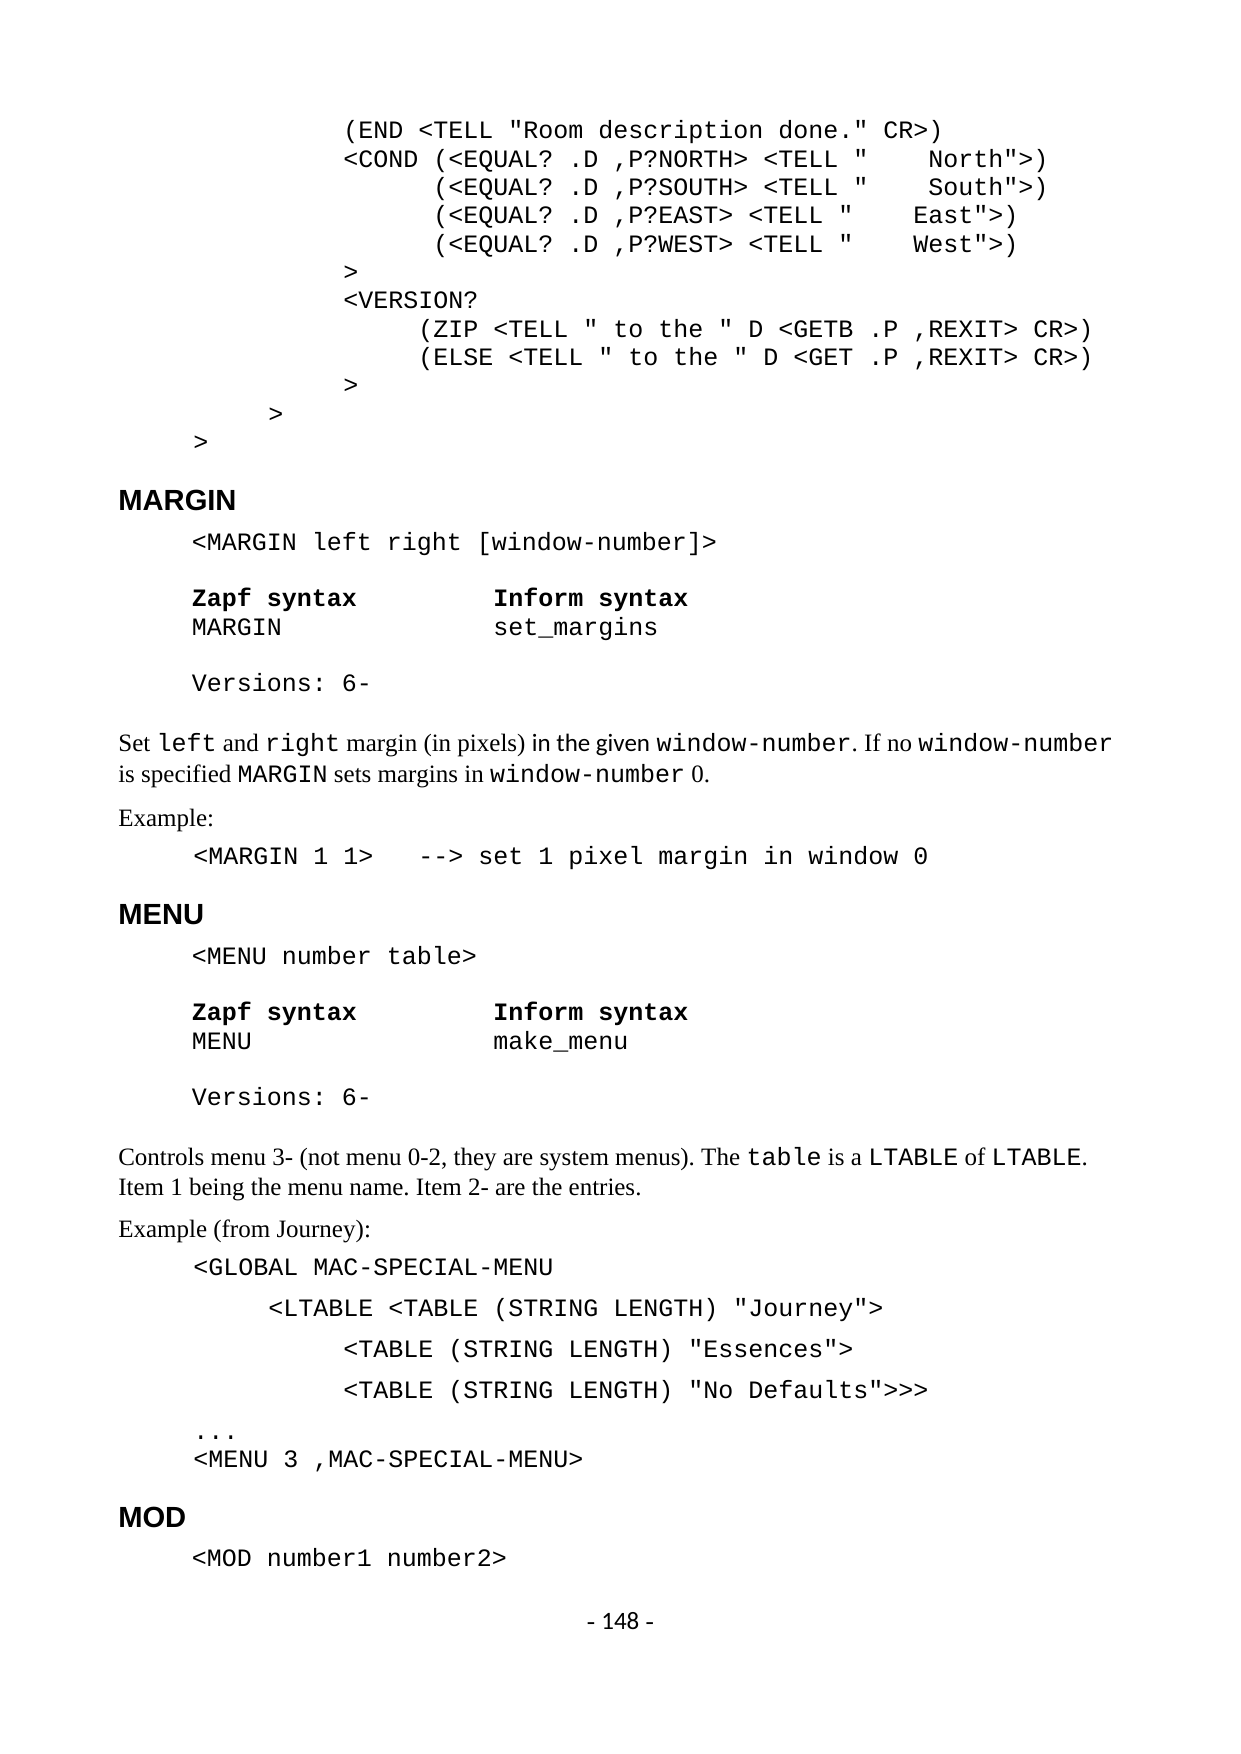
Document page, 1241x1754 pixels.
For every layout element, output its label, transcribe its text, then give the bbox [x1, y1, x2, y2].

text <VERSION? [118, 288, 1122, 316]
text (<EQUAL? .D ,P?EAST> <TELL " East">) [118, 203, 1122, 231]
text Controls menu 3- (not menu 0-2, they are system menus). The table is a LTABLE of LTABLE. Item 1 being the menu name. Item 2- are the entries. [118, 1142, 1122, 1201]
text ... <MENU 3 ,MAC-SPECIAL-MENU> [118, 1418, 1122, 1475]
text Example (from Journey): [118, 1214, 1122, 1242]
text <MARGIN 1 1> --> set 1 pixel margin in window 0 [118, 844, 1122, 872]
text (END <TELL "Room description done." CR>) [118, 118, 1122, 146]
text <GLOBAL MAC-SPECIAL-MENU [118, 1255, 1122, 1283]
text (<EQUAL? .D ,P?SOUTH> <TELL " South">) [118, 175, 1122, 203]
subtitle MARGIN [43, 483, 1122, 517]
text (<EQUAL? .D ,P?WEST> <TELL " West">) [118, 231, 1122, 260]
text (ELSE <TELL " to the " D <GET .P ,REXIT> CR>) [118, 345, 1122, 373]
text <MENU number table> [192, 943, 1122, 972]
text > [118, 260, 1122, 288]
text <LTABLE <TABLE (STRING LENGTH) "Journey"> [118, 1296, 1122, 1324]
text Example: [118, 803, 1122, 831]
subtitle MENU [43, 897, 1122, 931]
text <TABLE (STRING LENGTH) "No Defaults">>> [118, 1377, 1122, 1406]
text <COND (<EQUAL? .D ,P?NORTH> <TELL " North">) [118, 146, 1122, 175]
text (ZIP <TELL " to the " D <GETB .P ,REXIT> CR>) [118, 316, 1122, 345]
text > [118, 373, 1122, 401]
text <MARGIN left right [window-number]> [192, 529, 1122, 557]
text <MOD number1 number2> [192, 1546, 1122, 1574]
text > [118, 401, 1122, 430]
text Versions: 6- [192, 1085, 1122, 1113]
text Versions: 6- [192, 671, 1122, 699]
text Zapf syntax Inform syntax [192, 586, 1122, 614]
text Zapf syntax Inform syntax [192, 1000, 1122, 1028]
text MENU make_menu [192, 1028, 1122, 1057]
text Set left and right margin (in pixels) in the given window-number. If no window-number is specified MARGIN sets margins in window-number 0. [118, 727, 1122, 790]
subtitle MOD [43, 1500, 1122, 1533]
text <TABLE (STRING LENGTH) "Essences"> [118, 1337, 1122, 1365]
text MARGIN set_margins [192, 614, 1122, 642]
text > [118, 430, 1122, 458]
